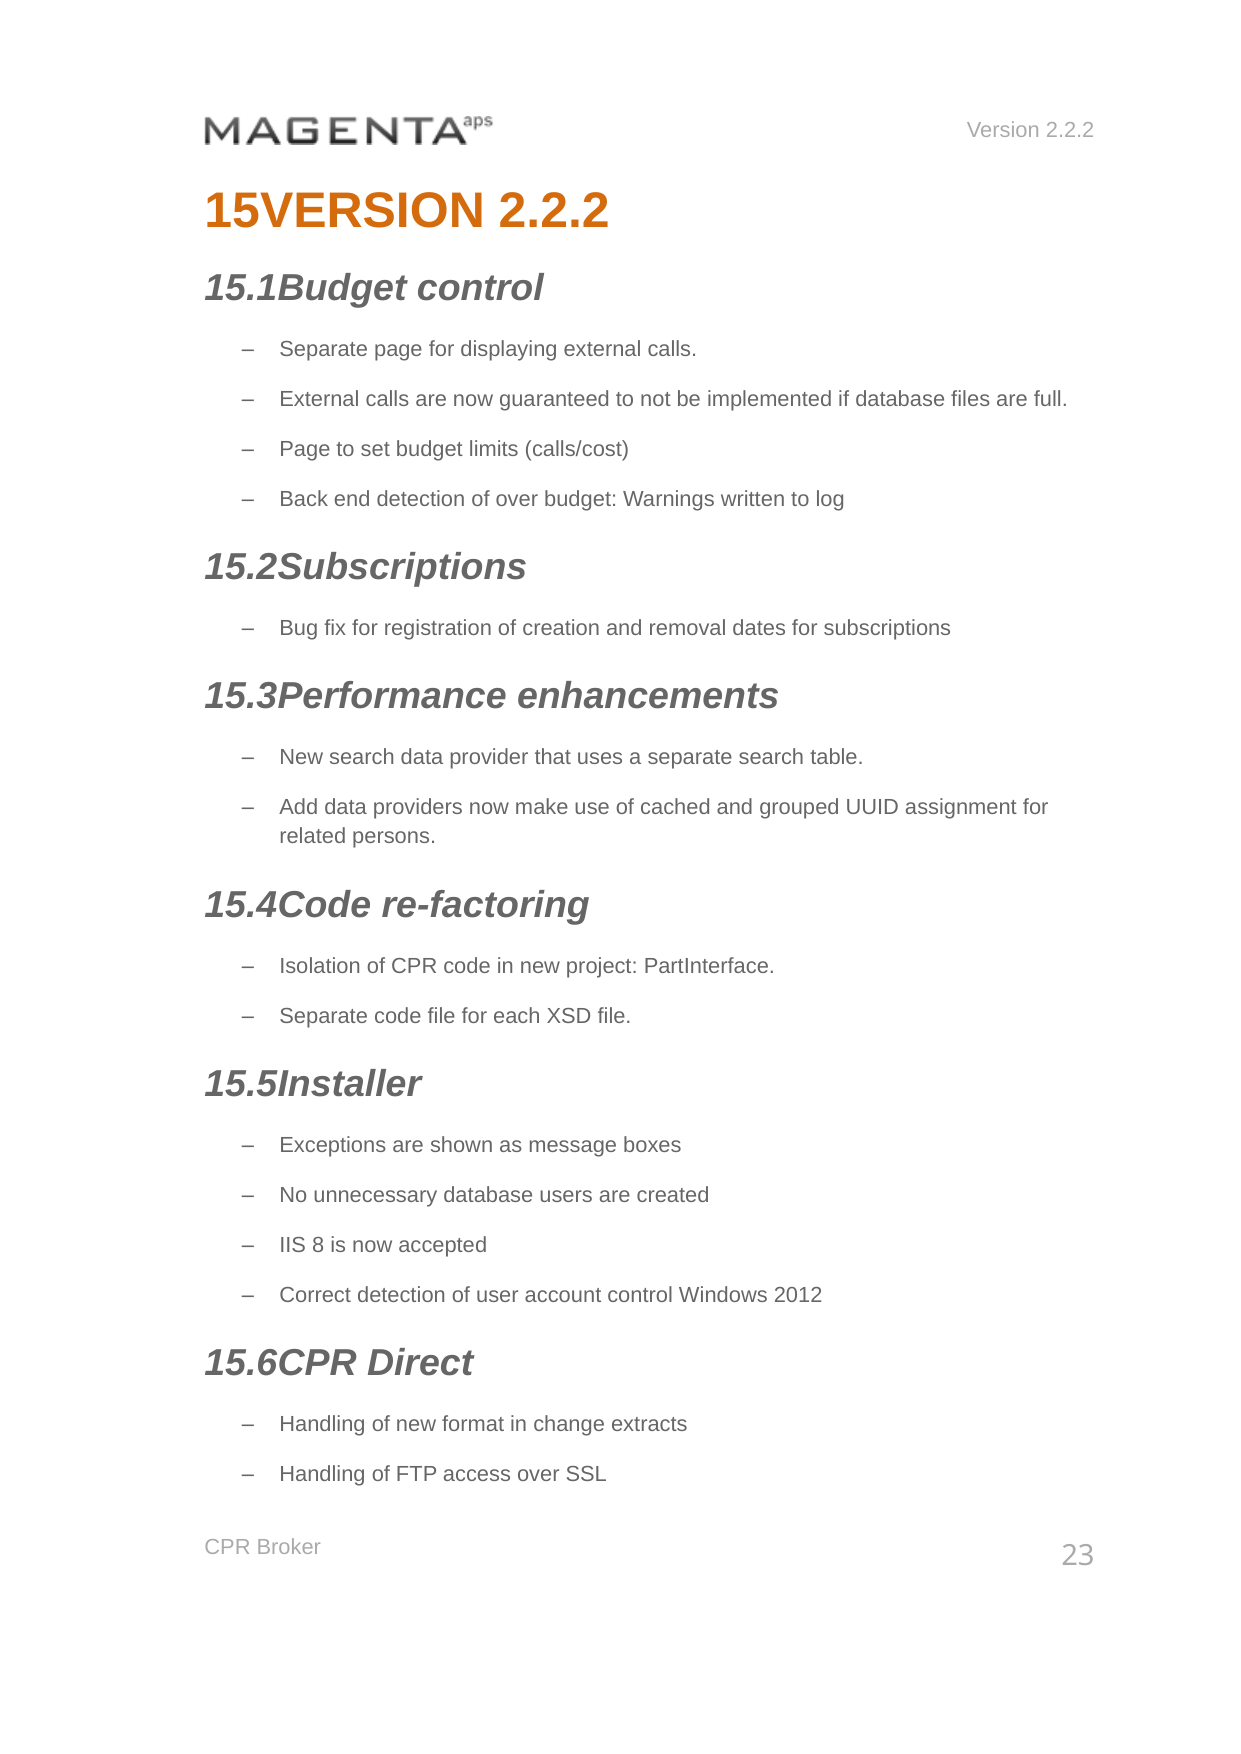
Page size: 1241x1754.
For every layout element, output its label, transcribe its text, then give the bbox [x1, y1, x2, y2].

subtitle Installer [204, 1050, 1094, 1108]
subtitle Budget control [204, 254, 1094, 312]
list IIS 8 is now accepted [242, 1229, 1094, 1258]
list Handling of FTP access over SSL [242, 1458, 1094, 1487]
list New search data provider that uses a separate search table. [242, 741, 1094, 771]
list Back end detection of over budget: Warnings written to log [242, 483, 1094, 512]
list Separate code file for each XSD file. [242, 1000, 1094, 1029]
list No unnecessary database users are created [242, 1179, 1094, 1208]
list Page to set budget limits (calls/cost) [242, 433, 1094, 462]
list Isolation of CPR code in new project: PartInterface. [242, 950, 1094, 979]
subtitle Performance enhancements [204, 662, 1094, 721]
subtitle CPR Direct [204, 1329, 1094, 1387]
list Correct detection of user account control Windows 2012 [242, 1279, 1094, 1308]
subtitle Code re-factoring [204, 871, 1094, 929]
list Exceptions are shown as message boxes [242, 1129, 1094, 1158]
list Bug fix for registration of creation and removal dates for subscriptions [242, 612, 1094, 641]
subtitle Version 2.2.2 [204, 181, 1094, 239]
list Separate page for displaying external calls. [242, 333, 1094, 362]
picture [204, 116, 494, 145]
subtitle Subscriptions [204, 533, 1094, 591]
list Add data providers now make use of cached and grouped UUID assignment for related persons. [242, 791, 1094, 850]
list External calls are now guaranteed to not be implemented if database files are full. [242, 383, 1094, 412]
list Handling of new format in change extracts [242, 1408, 1094, 1437]
